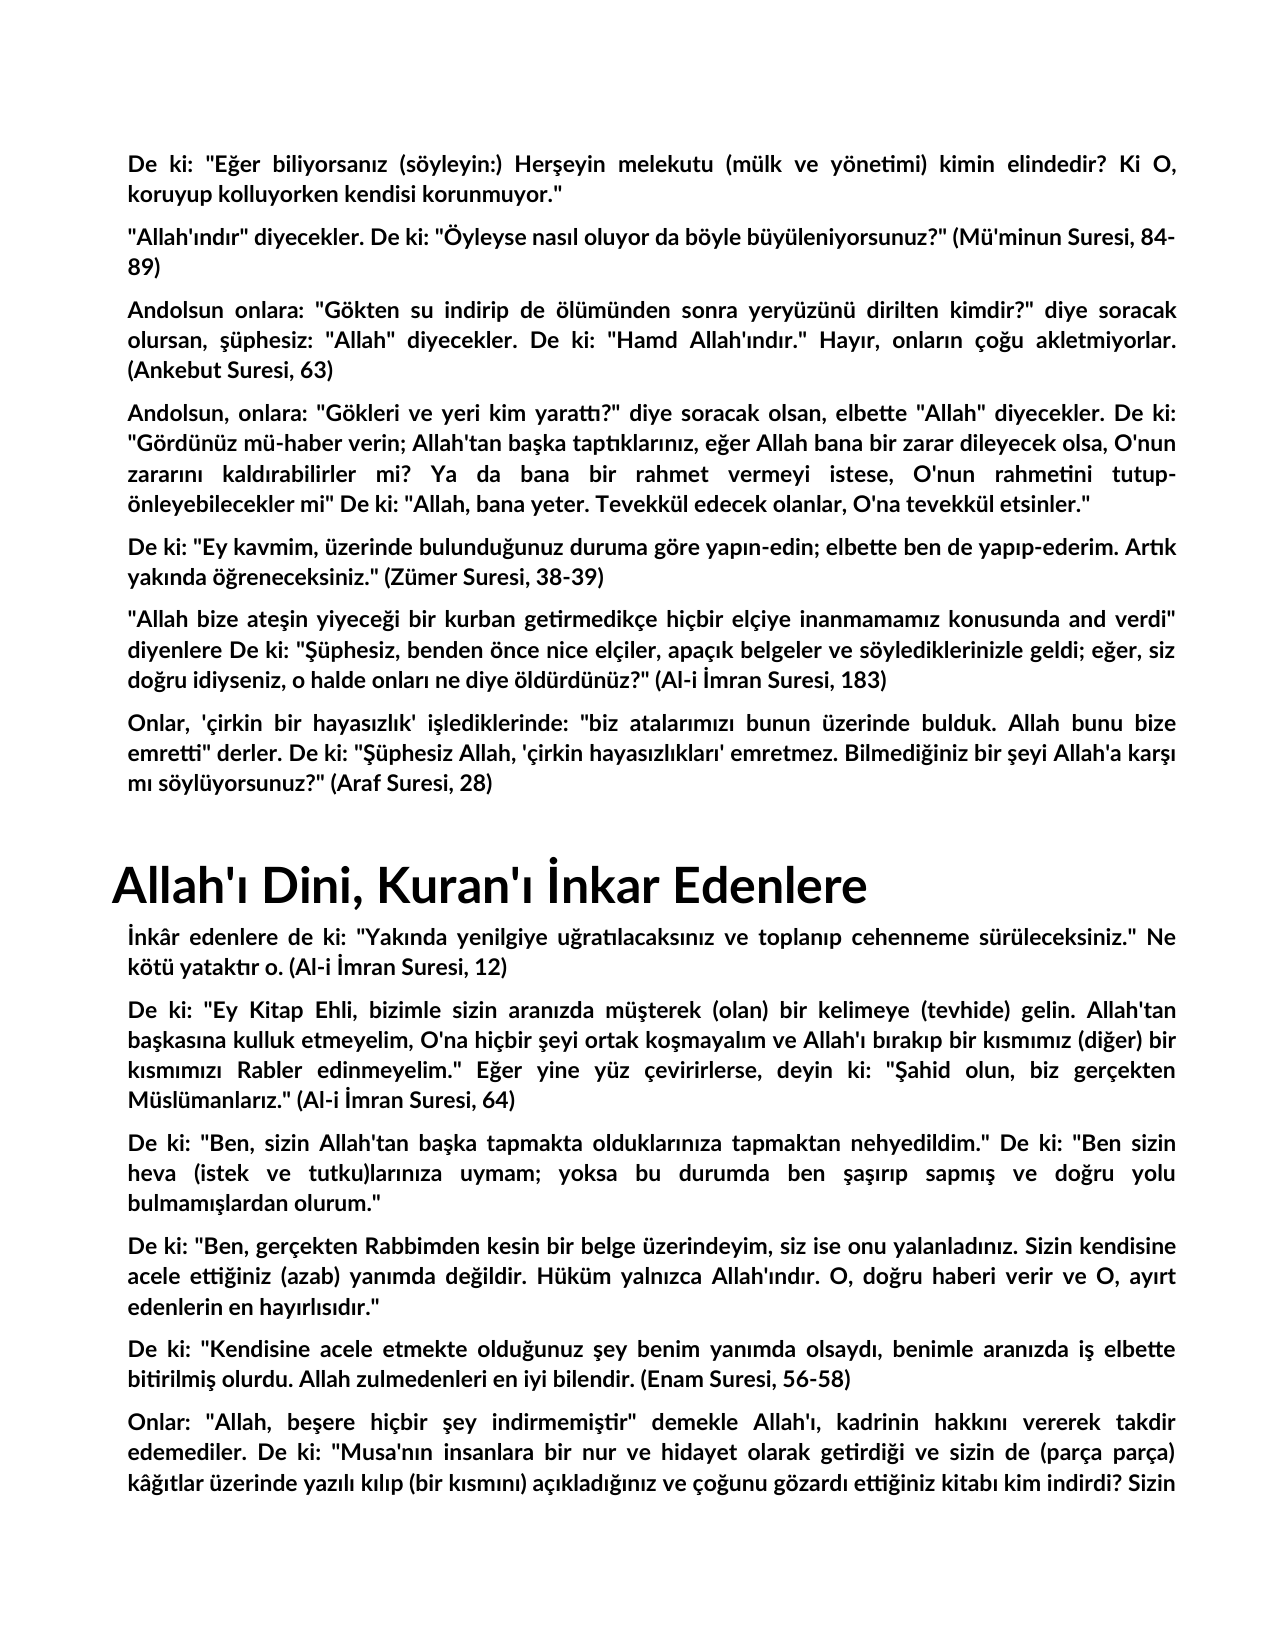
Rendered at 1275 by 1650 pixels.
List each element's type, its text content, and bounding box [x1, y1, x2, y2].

text De ki: "Ben, sizin Allah'tan başka tapmakta olduklarınıza tapmaktan nehyedildim." De ki: "Ben sizin heva (istek ve tutku)larınıza uymam; yoksa bu durumda ben şaşırıp sapmış ve doğru yolu bulmamışlardan olurum." [127, 1129, 1177, 1217]
text Andolsun, onlara: "Gökleri ve yeri kim yarattı?" diye soracak olsan, elbette "Allah" diyecekler. De ki: "Gördünüz mü-haber verin; Allah'tan başka taptıklarınız, eğer Allah bana bir zarar dileyecek olsa, O'nun zararını kaldırabilirler mi? Ya da bana bir rahmet vermeyi istese, O'nun rahmetini tutup-önleyebilecekler mi" De ki: "Allah, bana yeter. Tevekkül edecek olanlar, O'na tevekkül etsinler." [127, 399, 1177, 517]
text De ki: "Eğer biliyorsanız (söyleyin:) Herşeyin melekutu (mülk ve yönetimi) kimin elindedir? Ki O, koruyup kolluyorken kendisi korunmuyor." [127, 150, 1177, 208]
text Andolsun onlara: "Gökten su indirip de ölümünden sonra yeryüzünü dirilten kimdir?" diye soracak olursan, şüphesiz: "Allah" diyecekler. De ki: "Hamd Allah'ındır." Hayır, onların çoğu akletmiyorlar. (Ankebut Suresi, 63) [127, 296, 1177, 384]
text De ki: "Ben, gerçekten Rabbimden kesin bir belge üzerindeyim, siz ise onu yalanladınız. Sizin kendisine acele ettiğiniz (azab) yanımda değildir. Hüküm yalnızca Allah'ındır. O, doğru haberi verir ve O, ayırt edenlerin en hayırlısıdır." [127, 1232, 1177, 1320]
text De ki: "Kendisine acele etmekte olduğunuz şey benim yanımda olsaydı, benimle aranızda iş elbette bitirilmiş olurdu. Allah zulmedenleri en iyi bilendir. (Enam Suresi, 56-58) [127, 1335, 1177, 1393]
text De ki: "Ey kavmim, üzerinde bulunduğunuz duruma göre yapın-edin; elbette ben de yapıp-ederim. Artık yakında öğreneceksiniz." (Zümer Suresi, 38-39) [127, 532, 1177, 590]
text Onlar, 'çirkin bir hayasızlık' işlediklerinde: "biz atalarımızı bunun üzerinde bulduk. Allah bunu bize emretti" derler. De ki: "Şüphesiz Allah, 'çirkin hayasızlıkları' emretmez. Bilmediğiniz bir şeyi Allah'a karşı mı söylüyorsunuz?" (Araf Suresi, 28) [127, 708, 1177, 796]
text Onlar: "Allah, beşere hiçbir şey indirmemiştir" demekle Allah'ı, kadrinin hakkını vererek takdir edemediler. De ki: "Musa'nın insanlara bir nur ve hidayet olarak getirdiği ve sizin de (parça parça) kâğıtlar üzerinde yazılı kılıp (bir kısmını) açıkladığınız ve çoğunu gözardı ettiğiniz kitabı kim indirdi? Sizin [127, 1408, 1177, 1496]
text İnkâr edenlere de ki: "Yakında yenilgiye uğratılacaksınız ve toplanıp cehenneme sürüleceksiniz." Ne kötü yataktır o. (Al-i İmran Suresi, 12) [127, 922, 1177, 980]
text "Allah bize ateşin yiyeceği bir kurban getirmedikçe hiçbir elçiye inanmamamız konusunda and verdi" diyenlere De ki: "Şüphesiz, benden önce nice elçiler, apaçık belgeler ve söylediklerinizle geldi; eğer, siz doğru idiyseniz, o halde onları ne diye öldürdünüz?" (Al-i İmran Suresi, 183) [127, 605, 1177, 693]
subtitle Allah'ı Dini, Kuran'ı İnkar Edenlere [112, 854, 1200, 914]
text De ki: "Ey Kitap Ehli, bizimle sizin aranızda müşterek (olan) bir kelimeye (tevhide) gelin. Allah'tan başkasına kulluk etmeyelim, O'na hiçbir şeyi ortak koşmayalım ve Allah'ı bırakıp bir kısmımız (diğer) bir kısmımızı Rabler edinmeyelim." Eğer yine yüz çevirirlerse, deyin ki: "Şahid olun, biz gerçekten Müslümanlarız." (Al-i İmran Suresi, 64) [127, 995, 1177, 1113]
text "Allah'ındır" diyecekler. De ki: "Öyleyse nasıl oluyor da böyle büyüleniyorsunuz?" (Mü'minun Suresi, 84-89) [127, 223, 1177, 281]
